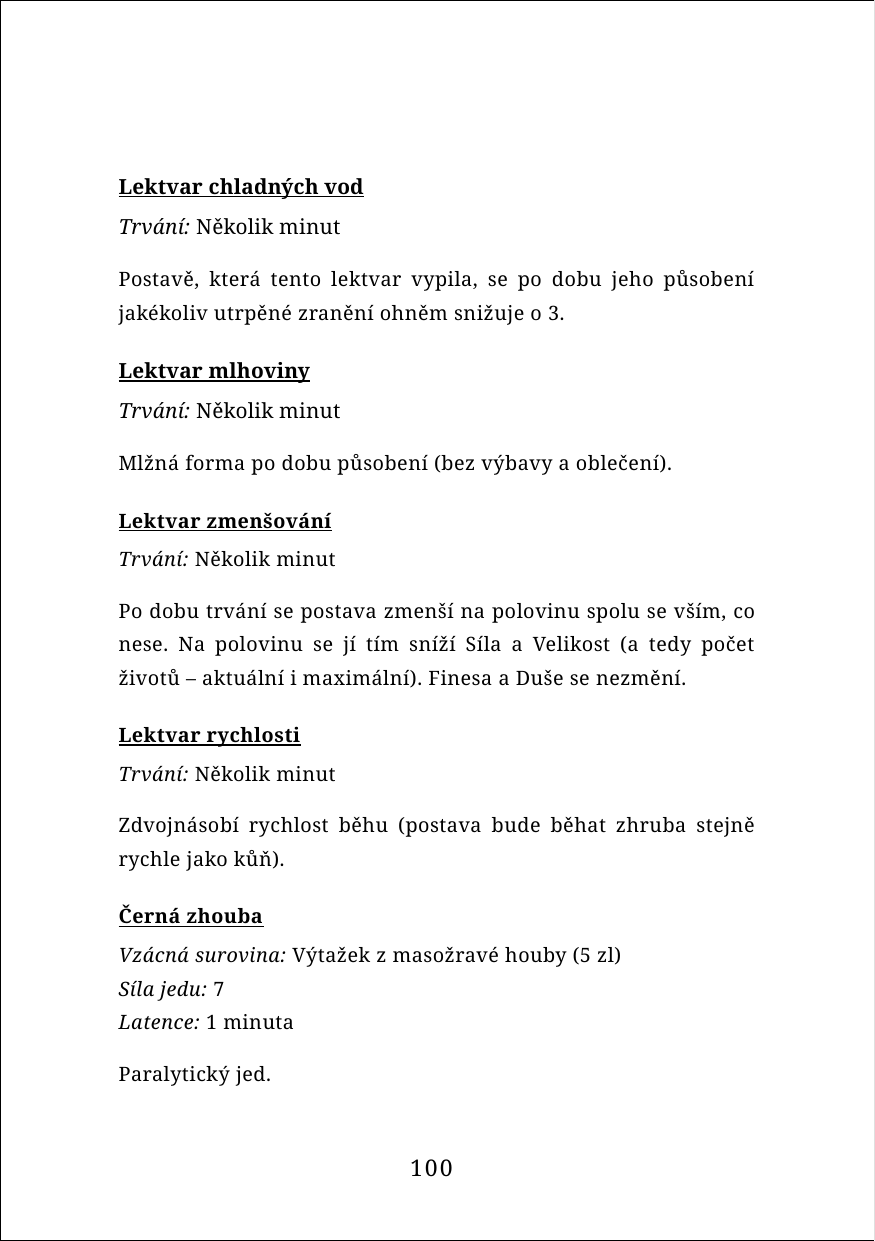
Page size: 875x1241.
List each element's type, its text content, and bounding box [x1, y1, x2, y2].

text Paralytický jed. [118, 1060, 756, 1087]
text Vzácná surovina: Výtažek z masožravé houby (5 zl) Síla jedu: 7 Latence: 1 minuta [118, 941, 756, 1036]
subtitle Lektvar rychlosti [118, 722, 756, 748]
subtitle Lektvar chladných vod [118, 172, 756, 200]
text Trvání: Několik minut [118, 396, 756, 425]
text Trvání: Několik minut [118, 546, 756, 573]
text Zdvojnásobí rychlost běhu (postava bude běhat zhruba stejně rychle jako kůň). [118, 812, 756, 872]
text Trvání: Několik minut [118, 760, 756, 787]
subtitle Černá zhouba [118, 903, 756, 929]
text Postavě, která tento lektvar vypila, se po dobu jeho působení jakékoliv utrpěné zranění ohněm snižuje o 3. [118, 265, 756, 326]
subtitle Lektvar zmenšování [118, 507, 756, 534]
text Mlžná forma po dobu působení (bez výbavy a oblečení). [118, 449, 756, 477]
text Trvání: Několik minut [118, 212, 756, 240]
text Po dobu trvání se postava zmenší na polovinu spolu se vším, co nese. Na polovinu se jí tím sníží Síla a Velikost (a tedy počet životů – aktuální i maximální). Finesa a Duše se nezmění. [118, 597, 756, 691]
subtitle Lektvar mlhoviny [118, 356, 756, 384]
